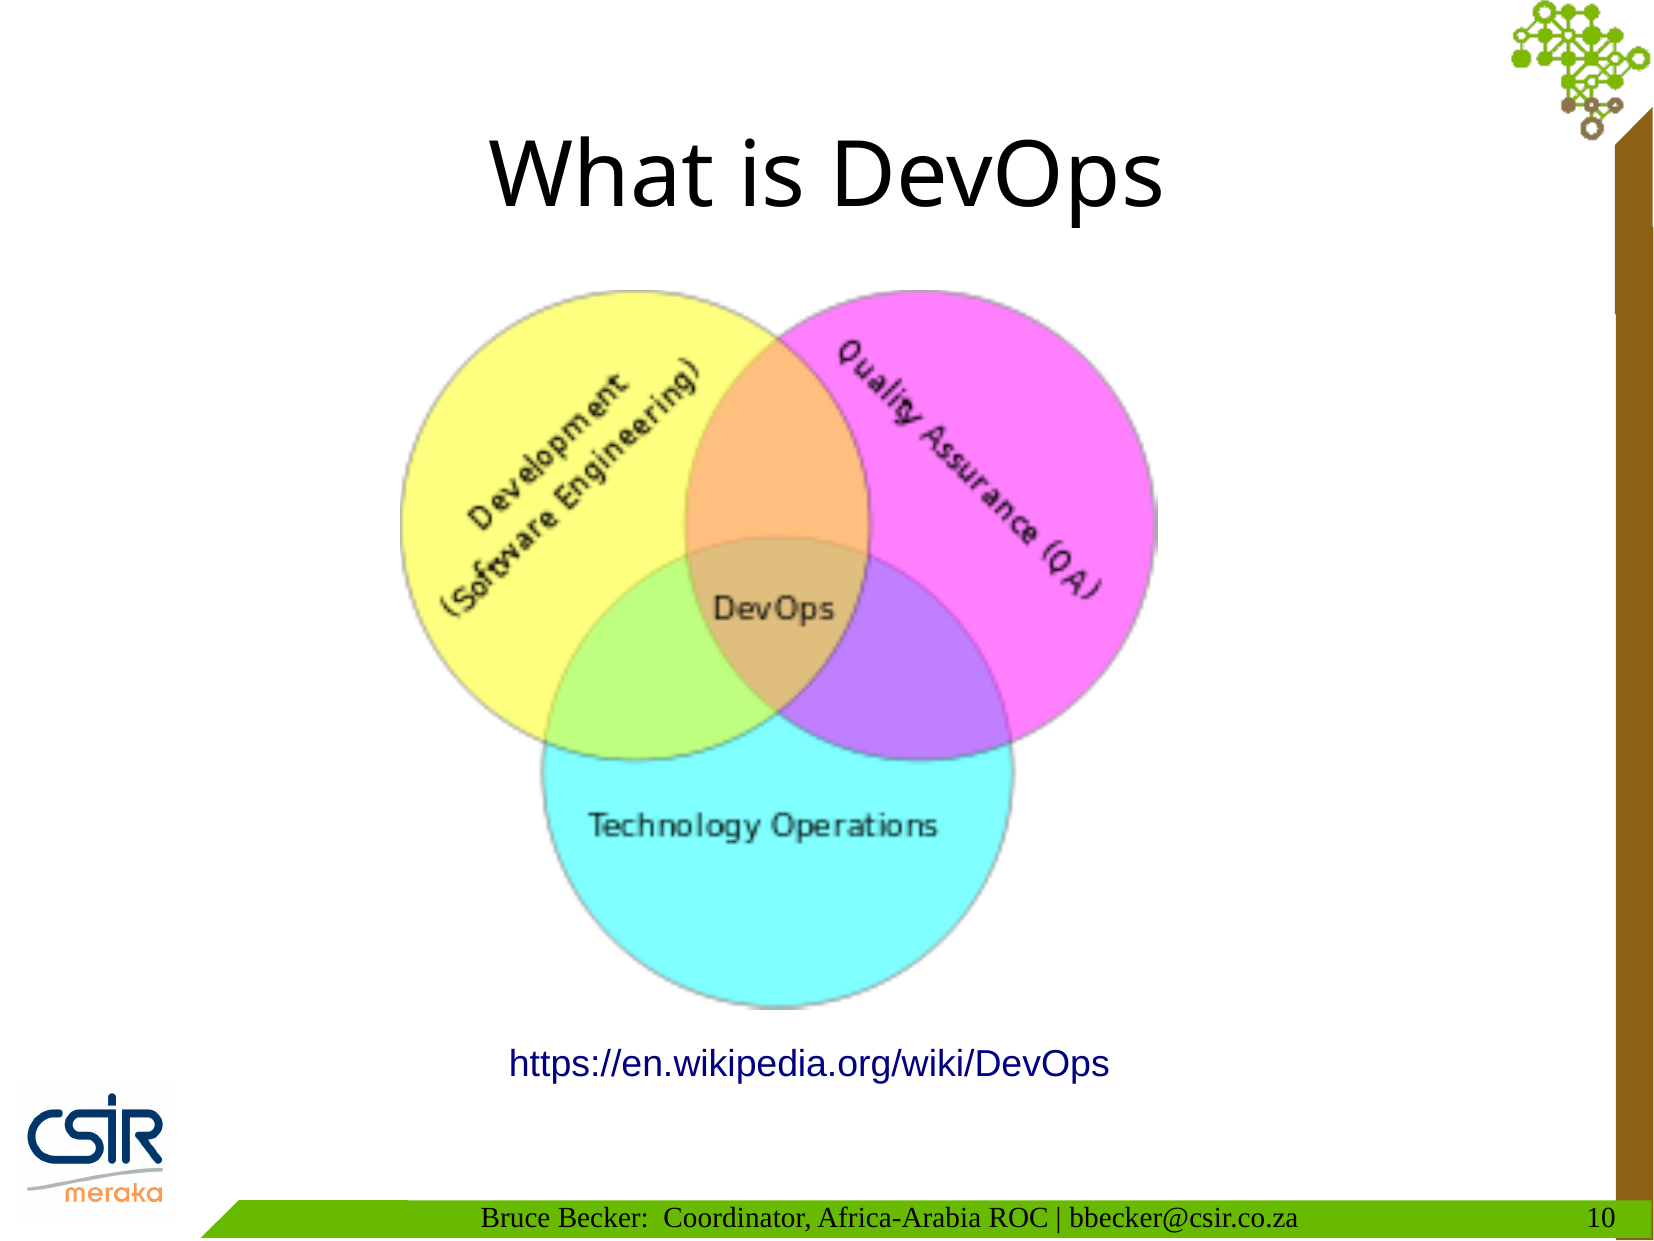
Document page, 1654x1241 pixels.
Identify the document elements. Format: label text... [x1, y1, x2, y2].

title What is DevOps [82, 67, 1571, 275]
picture [1503, 0, 1654, 144]
text_box https://en.wikipedia.org/wiki/DevOps [494, 1035, 1126, 1092]
picture [400, 290, 1158, 1010]
picture [12, 1074, 178, 1225]
